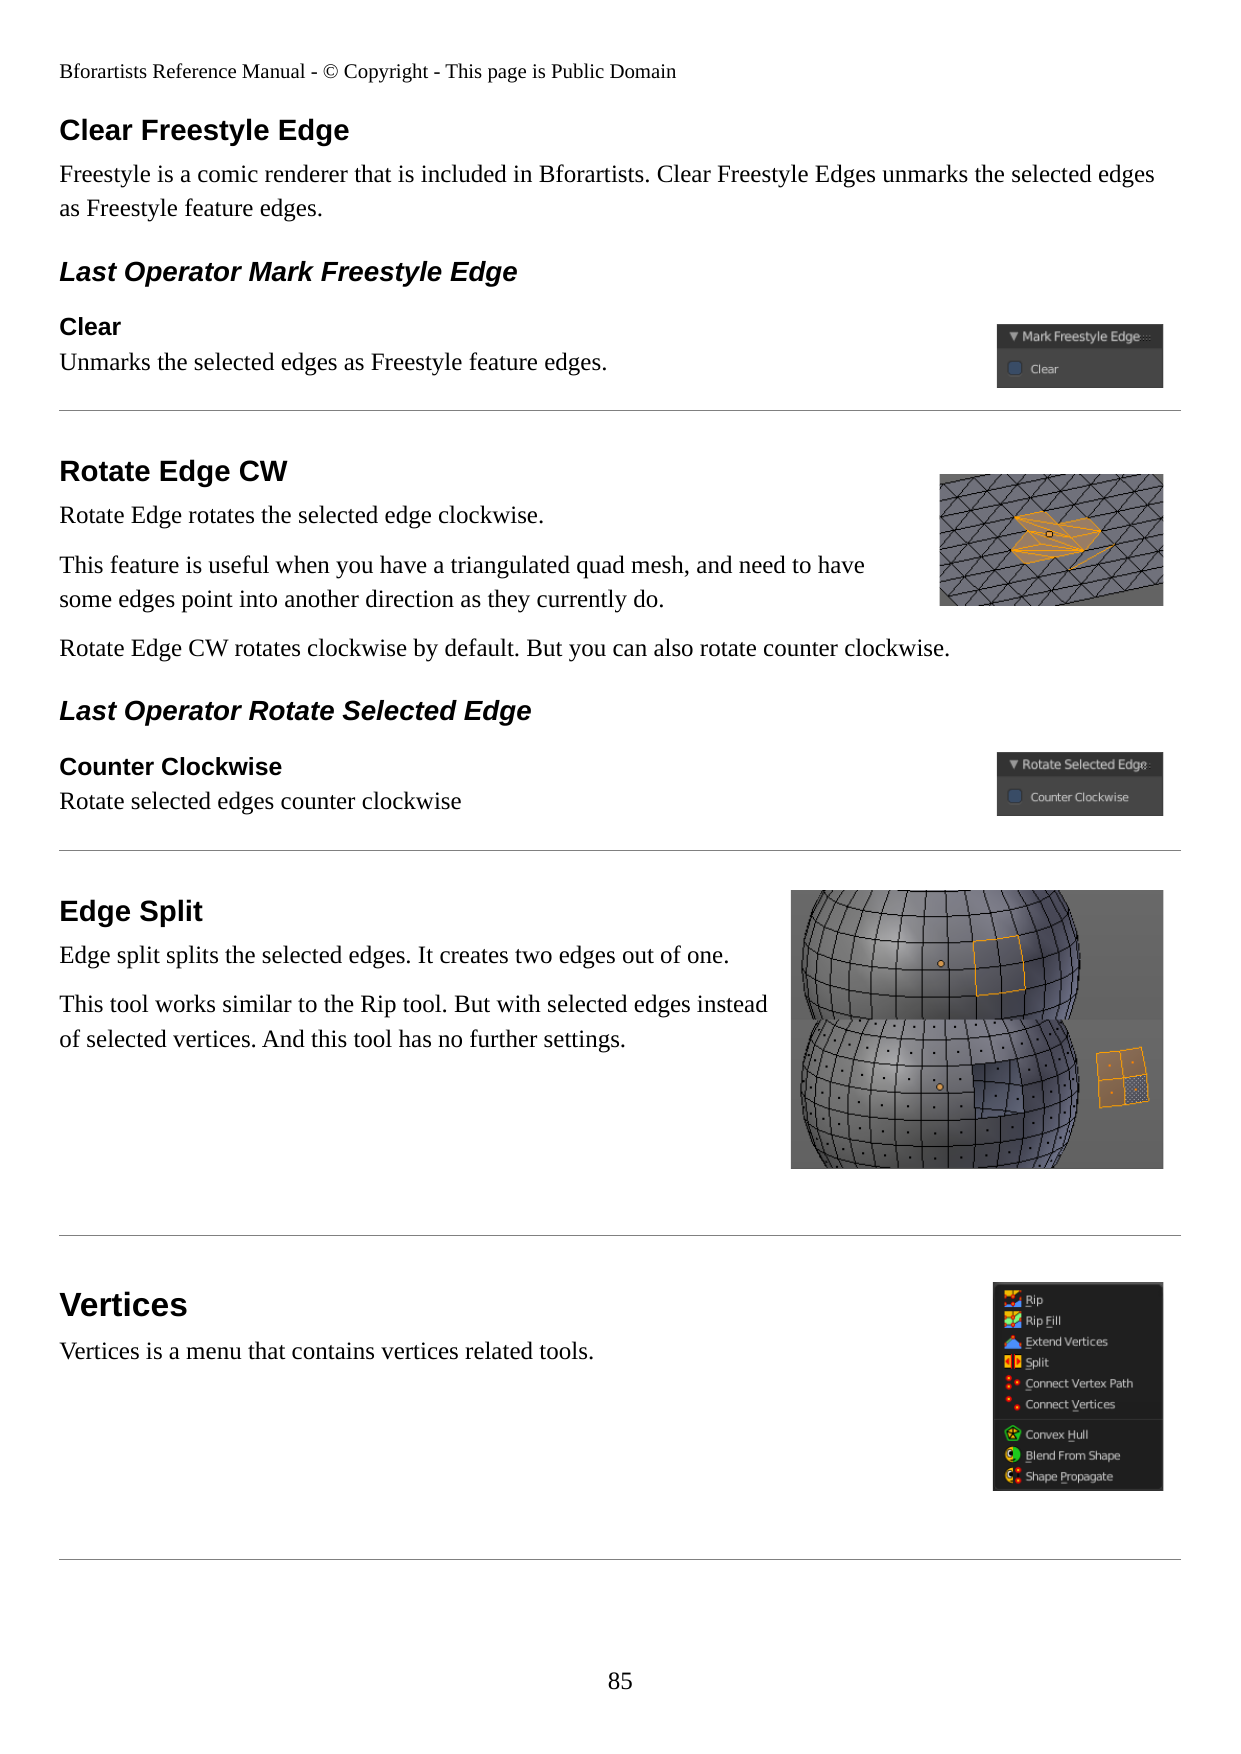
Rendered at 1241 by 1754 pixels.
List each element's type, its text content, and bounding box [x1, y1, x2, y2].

subtitle [1164, 1285, 1181, 1324]
subtitle Clear [59, 312, 1181, 340]
subtitle Last Operator Rotate Selected Edge [59, 695, 1181, 727]
text Rotate selected edges counter clockwise [59, 786, 996, 815]
picture [939, 474, 1164, 606]
text Unmarks the selected edges as Freestyle feature edges. [59, 347, 996, 375]
text Rotate Edge CW rotates clockwise by default. But you can also rotate counter clockwise. [59, 633, 1181, 662]
text Vertices is a menu that contains vertices related tools. [59, 1336, 992, 1365]
text Freestyle is a comic renderer that is included in Bforartists. Clear Freestyle Edges unmarks the selected edges as Freestyle feature edges. [59, 159, 1181, 222]
subtitle Last Operator Mark Freestyle Edge [59, 255, 1181, 287]
text This tool works similar to the Rip tool. But with selected edges instead of selected vertices. And this tool has no further settings. [59, 989, 790, 1053]
subtitle [1164, 894, 1181, 928]
subtitle Rotate Edge CW [59, 454, 1181, 488]
text Edge split splits the selected edges. It creates two edges out of one. [59, 941, 790, 969]
subtitle Counter Clockwise [59, 752, 996, 780]
picture [996, 752, 1164, 816]
subtitle Vertices [59, 1285, 992, 1324]
picture [992, 1282, 1164, 1491]
subtitle [1164, 752, 1181, 780]
text Rotate Edge rotates the selected edge clockwise. [59, 501, 939, 529]
picture [790, 890, 1164, 1169]
picture [996, 324, 1164, 388]
subtitle Clear Freestyle Edge [59, 113, 1181, 146]
subtitle Edge Split [59, 894, 790, 928]
text This feature is useful when you have a triangulated quad mesh, and need to have some edges point into another direction as they currently do. [59, 550, 1181, 613]
